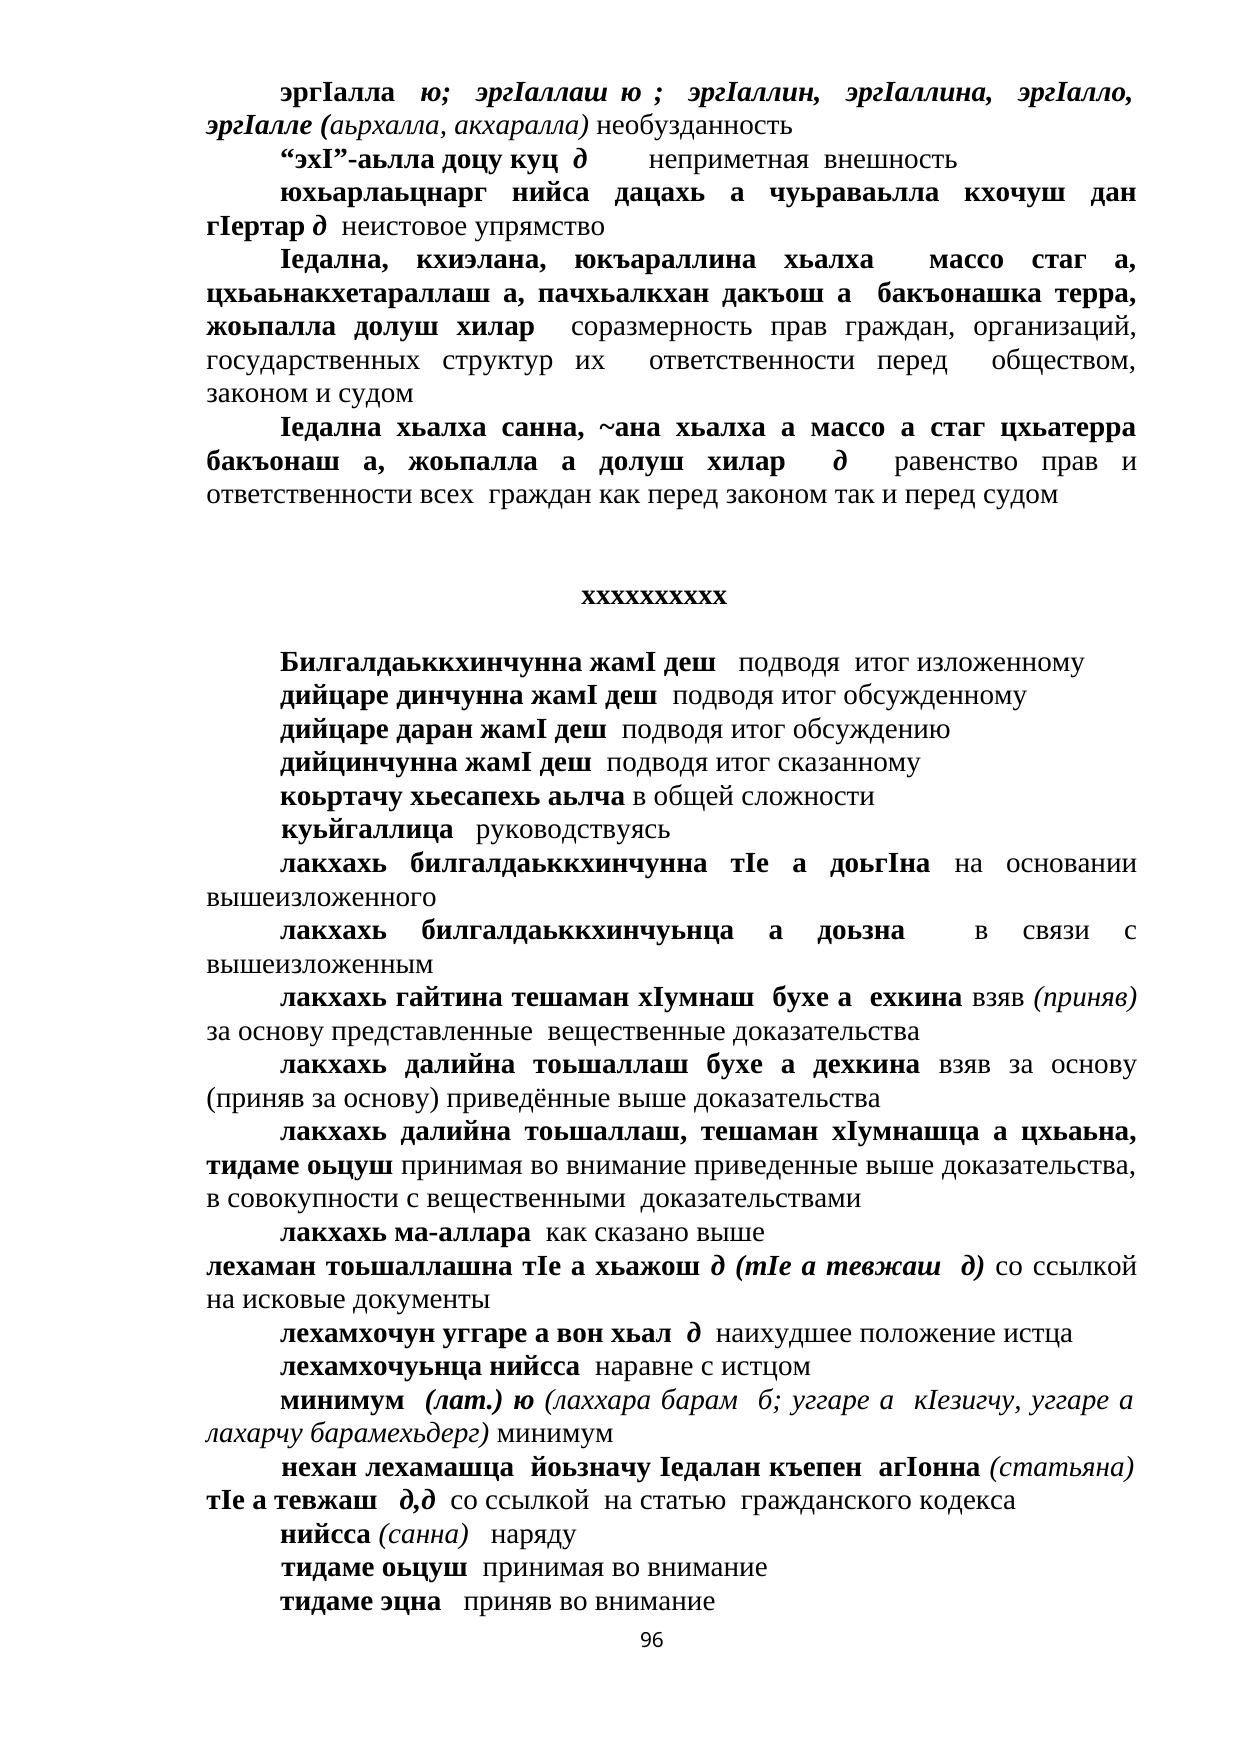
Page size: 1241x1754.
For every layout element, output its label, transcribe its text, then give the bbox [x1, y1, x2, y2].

text юхьарлаьцнарг нийса дацахь а чуьраваьлла кхочуш дан гӀертар д неистовое упрямство [206, 174, 1137, 241]
text Ӏедална хьалха санна, ~ана хьалха а массо а стаг цхьатерра бакъонаш а, жоьпалла а долуш хилар д равенство прав и ответственности всех граждан как перед законом так и перед судом [206, 409, 1137, 510]
text дийцаре даран жамӀ деш подводя итог обсуждению [206, 711, 1137, 744]
text лакхахь гайтина тешаман хӀумнаш бухе а ехкина взяв (приняв) за основу представленные вещественные доказательства [206, 979, 1137, 1046]
text Ӏедална, кхиэлана, юкъараллина хьалха массо стаг а, цхьаьнакхетараллаш а, пачхьалкхан дакъош а бакъонашка терра, жоьпалла долуш хилар соразмерность прав граждан, организаций, государственных структур их ответственности перед обществом, законом и судом [206, 241, 1137, 409]
text лакхахь далийна тоьшаллаш бухе а дехкина взяв за основу (приняв за основу) приведённые выше доказательства [206, 1046, 1137, 1113]
text нехан лехамашца йоьзначу Ӏедалан къепен агӀонна (статьяна) тӀе а тевжаш д,д со ссылкой на статью гражданского кодекса [206, 1449, 1137, 1516]
text тидаме эцна приняв во внимание [206, 1583, 1137, 1617]
text Билгалдаьккхинчунна жамӀ деш подводя итог изложенному [206, 644, 1137, 677]
text лехамхочун уггаре а вон хьал д наихудшее положение истца [206, 1315, 1137, 1348]
text тидаме оьцуш принимая во внимание [206, 1549, 1137, 1583]
text лакхахь ма-аллара как сказано выше [206, 1214, 1137, 1248]
text лехаман тоьшаллашна тӀе а хьажош д (тӀе а тевжаш д) со ссылкой на исковые документы [206, 1248, 1137, 1315]
text нийсса (санна) наряду [206, 1516, 1137, 1549]
text дийцаре динчунна жамӀ деш подводя итог обсужденному [206, 677, 1137, 711]
text дийцинчунна жамӀ деш подводя итог сказанному [206, 744, 1137, 778]
text хххххххххх [506, 577, 1137, 610]
text лакхахь билгалдаьккхинчунна тӀе а доьгӀна на основании вышеизложенного [206, 845, 1137, 912]
text лакхахь далийна тоьшаллаш, тешаман хӀумнашца а цхьаьна, тидаме оьцуш принимая во внимание приведенные выше доказательства, в совокупности с вещественными доказательствами [206, 1113, 1137, 1214]
text коьртачу хьесапехь аьлча в общей сложности [206, 778, 1137, 812]
text куьйгаллица руководствуясь [206, 812, 1137, 845]
text минимум (лат.) ю (лаххара барам б; уггаре а кӀезигчу, уггаре а лахарчу барамехьдерг) минимум [206, 1382, 1137, 1449]
text лехамхочуьнца нийсса наравне с истцом [206, 1348, 1137, 1382]
text лакхахь билгалдаьккхинчуьнца а доьзна в связи с вышеизложенным [206, 912, 1137, 979]
text “эхӀ”-аьлла доцу куц д неприметная внешность [206, 141, 1137, 174]
text эргӀалла ю; эргӀаллаш ю ; эргӀаллин, эргӀаллина, эргӀалло, эргӀалле (аьрхалла, акхаралла) необузданность [206, 74, 1137, 141]
